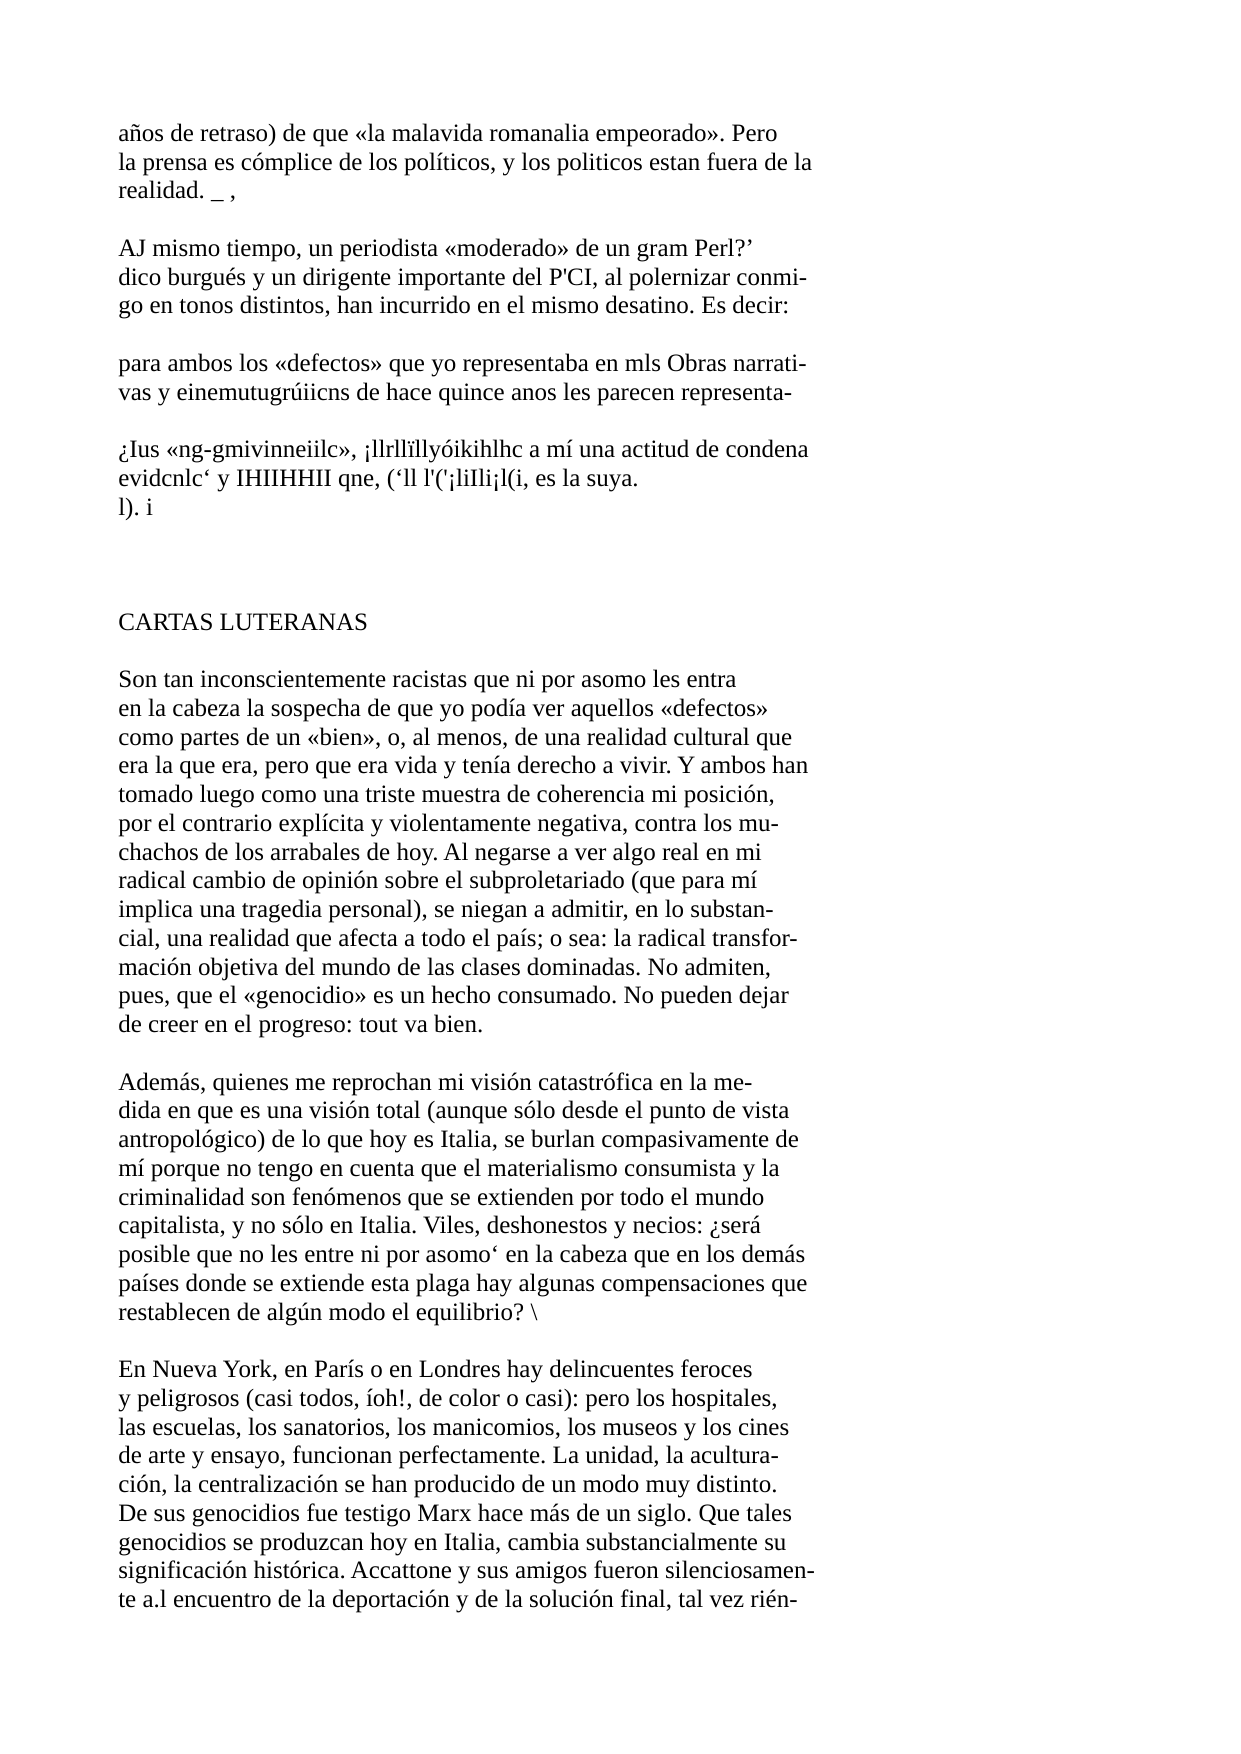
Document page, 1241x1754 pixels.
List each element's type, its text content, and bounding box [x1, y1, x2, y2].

text ción, la centralización se han producido de un modo muy distinto. [118, 1469, 1122, 1498]
text por el contrario explícita y violentamente negativa, contra los mu- [118, 808, 1122, 837]
text implica una tragedia personal), se niegan a admitir, en lo substan- [118, 894, 1122, 923]
text años de retraso) de que «la malavida romanalia empeorado». Pero [118, 118, 1122, 147]
text restablecen de algún modo el equilibrio? \ [118, 1297, 1122, 1326]
text vas y einemutugrúiicns de hace quince anos les parecen representa- [118, 377, 1122, 406]
text países donde se extiende esta plaga hay algunas compensaciones que [118, 1268, 1122, 1297]
text criminalidad son fenómenos que se extienden por todo el mundo [118, 1182, 1122, 1211]
text chachos de los arrabales de hoy. Al negarse a ver algo real en mi [118, 837, 1122, 866]
text genocidios se produzcan hoy en Italia, cambia substancialmente su [118, 1527, 1122, 1556]
text mí porque no tengo en cuenta que el materialismo consumista y la [118, 1153, 1122, 1182]
text de arte y ensayo, funcionan perfectamente. La unidad, la acultura- [118, 1441, 1122, 1469]
text radical cambio de opinión sobre el subproletariado (que para mí [118, 866, 1122, 894]
text antropológico) de lo que hoy es Italia, se burlan compasivamente de [118, 1124, 1122, 1153]
text era la que era, pero que era vida y tenía derecho a vivir. Y ambos han [118, 751, 1122, 779]
text De sus genocidios fue testigo Marx hace más de un siglo. Que tales [118, 1498, 1122, 1527]
text go en tonos distintos, han incurrido en el mismo desatino. Es decir: [118, 291, 1122, 319]
text la prensa es cómplice de los políticos, y los politicos estan fuera de la [118, 147, 1122, 176]
text evidcnlc‘ y IHIIHHII qne, (‘ll l'('¡liIli¡l(i, es la suya. [118, 463, 1122, 492]
text y peligrosos (casi todos, íoh!, de color o casi): pero los hospitales, [118, 1383, 1122, 1412]
text dico burgués y un dirigente importante del P'CI, al polernizar conmi- [118, 262, 1122, 291]
text Son tan inconscientemente racistas que ni por asomo les entra [118, 664, 1122, 693]
text significación histórica. Accattone y sus amigos fueron silenciosamen- [118, 1556, 1122, 1584]
text las escuelas, los sanatorios, los manicomios, los museos y los cines [118, 1412, 1122, 1441]
text para ambos los «defectos» que yo representaba en mls Obras narrati- [118, 348, 1122, 377]
text de creer en el progreso: tout va bien. [118, 1009, 1122, 1038]
text ¿Ius «ng-gmivinneiilc», ¡llrllïllyóikihlhc a mí una actitud de condena [118, 434, 1122, 463]
text dida en que es una visión total (aunque sólo desde el punto de vista [118, 1096, 1122, 1124]
text posible que no les entre ni por asomo‘ en la cabeza que en los demás [118, 1239, 1122, 1268]
text AJ mismo tiempo, un periodista «moderado» de un gram Perl?’ [118, 233, 1122, 262]
text capitalista, y no sólo en Italia. Viles, deshonestos y necios: ¿será [118, 1211, 1122, 1239]
text realidad. _ , [118, 176, 1122, 204]
text Además, quienes me reprochan mi visión catastrófica en la me- [118, 1067, 1122, 1096]
text cial, una realidad que afecta a todo el país; o sea: la radical transfor- [118, 923, 1122, 952]
text l). i [118, 492, 1122, 521]
text como partes de un «bien», o, al menos, de una realidad cultural que [118, 722, 1122, 751]
text tomado luego como una triste muestra de coherencia mi posición, [118, 779, 1122, 808]
text en la cabeza la sospecha de que yo podía ver aquellos «defectos» [118, 693, 1122, 722]
text CARTAS LUTERANAS [118, 607, 1122, 636]
text En Nueva York, en París o en Londres hay delincuentes feroces [118, 1354, 1122, 1383]
text pues, que el «genocidio» es un hecho consumado. No pueden dejar [118, 981, 1122, 1009]
text te a.l encuentro de la deportación y de la solución final, tal vez rién- [118, 1584, 1122, 1613]
text mación objetiva del mundo de las clases dominadas. No admiten, [118, 952, 1122, 981]
